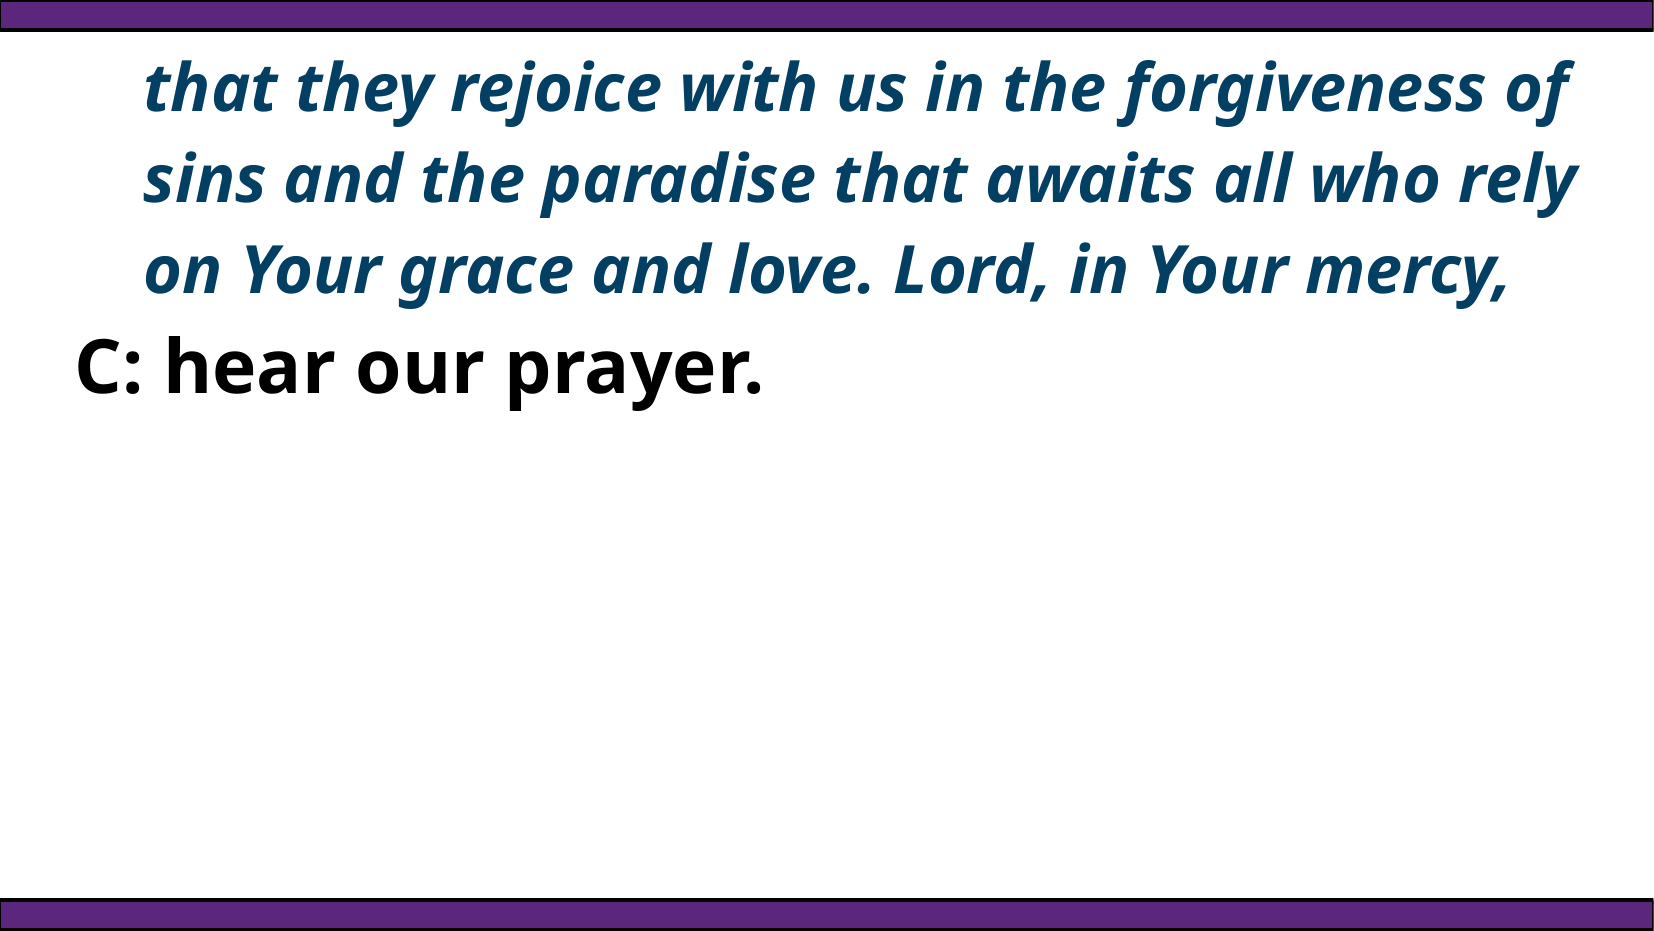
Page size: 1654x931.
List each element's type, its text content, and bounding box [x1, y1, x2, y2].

text_box [0, 900, 1654, 931]
picture [0, 31, 1654, 900]
text_box [0, 0, 1654, 31]
text_box that they rejoice with us in the forgiveness of sins and the paradise that awaits all who rely on Your grace and love. Lord, in Your mercy, C: hear our prayer. [60, 33, 1594, 415]
